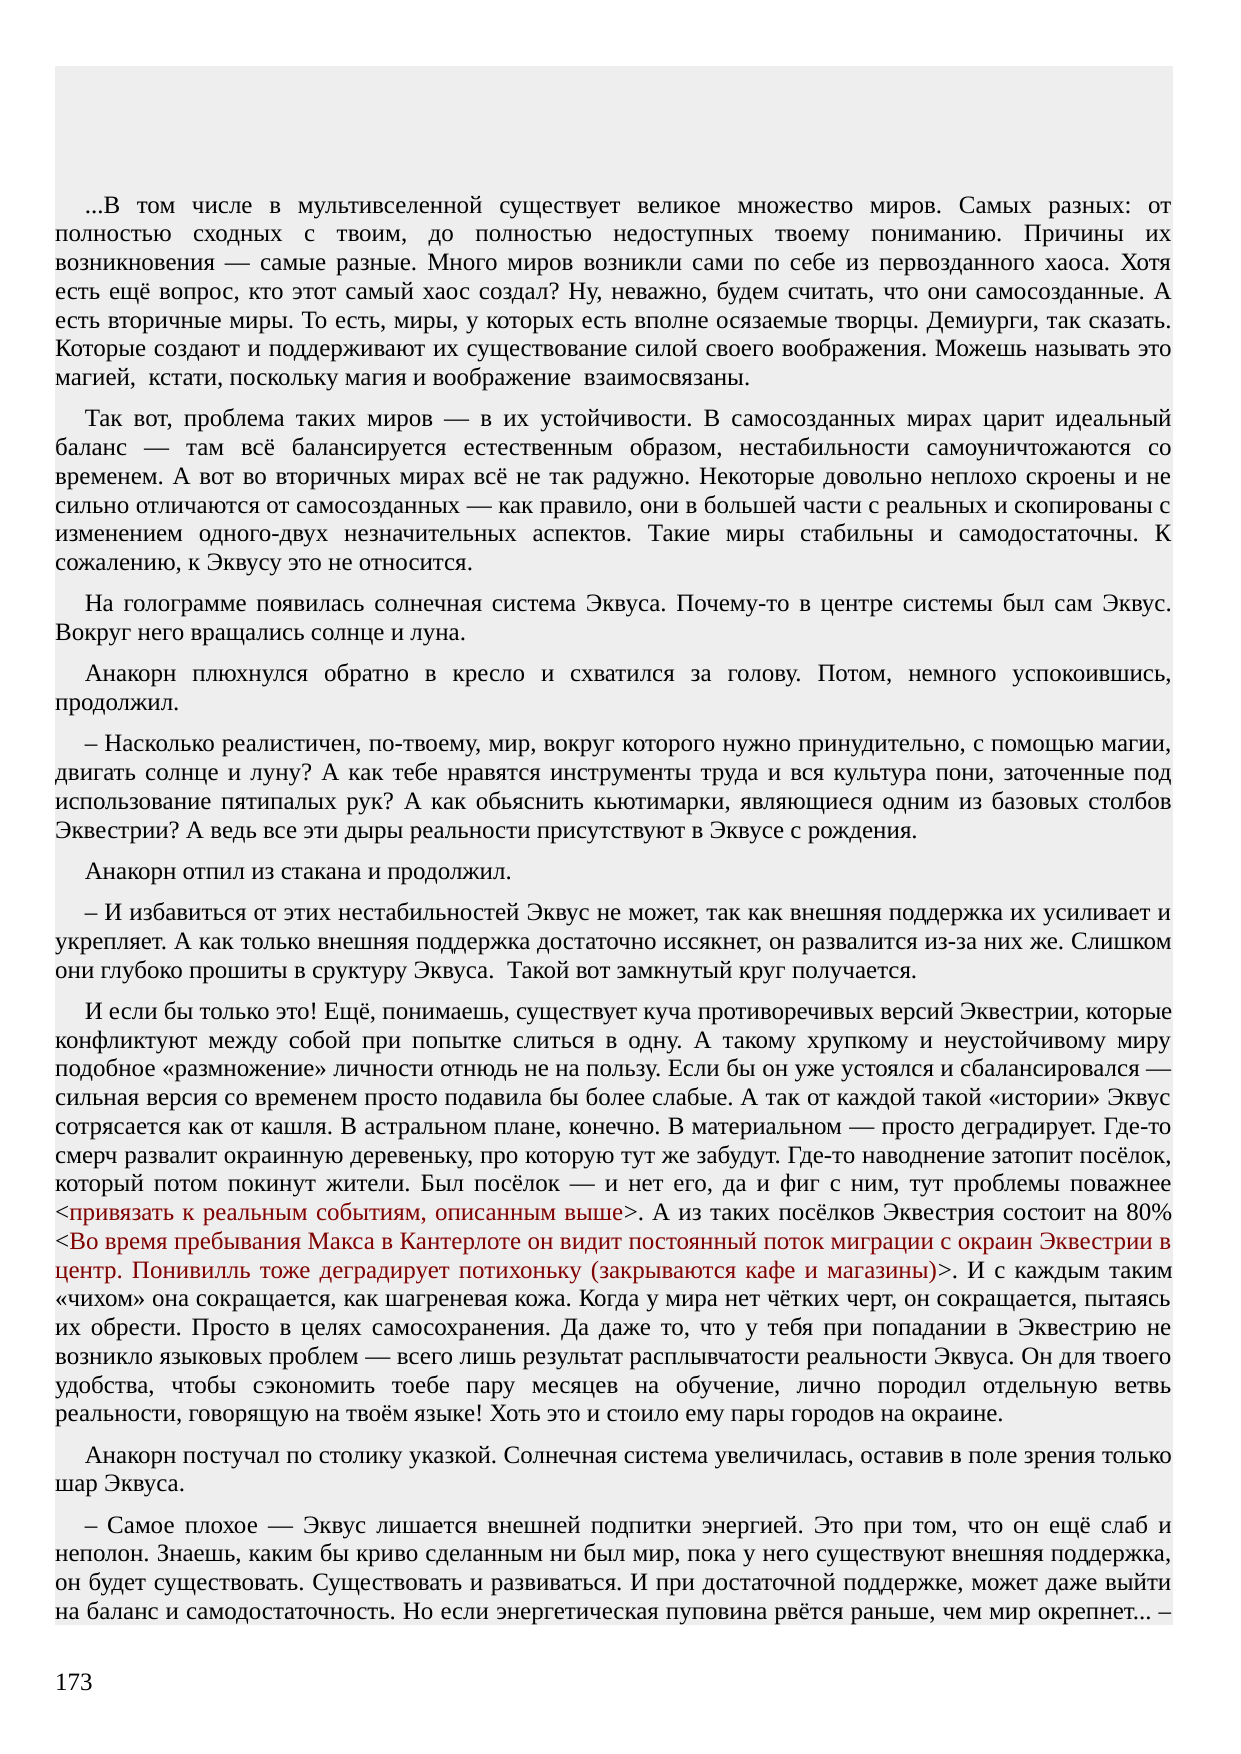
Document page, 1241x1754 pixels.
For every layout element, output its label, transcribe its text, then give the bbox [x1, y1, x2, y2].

text Так вот, проблема таких миров — в их устойчивости. В самосозданных мирах царит идеальный баланс — там всё балансируется естественным образом, нестабильности самоуничтожаются со временем. А вот во вторичных мирах всё не так радужно. Некоторые довольно неплохо скроены и не сильно отличаются от самосозданных — как правило, они в большей части с реальных и скопированы с изменением одного-двух незначительных аспектов. Такие миры стабильны и самодостаточны. К сожалению, к Эквусу это не относится. [55, 403, 1173, 576]
text – И избавиться от этих нестабильностей Эквус не может, так как внешняя поддержка их усиливает и укрепляет. А как только внешняя поддержка достаточно иссякнет, он развалится из-за них же. Слишком они глубоко прошиты в сруктуру Эквуса. Такой вот замкнутый круг получается. [55, 897, 1173, 983]
text Анакорн плюхнулся обратно в кресло и схватился за голову. Потом, немного успокоившись, продолжил. [55, 658, 1173, 716]
text Анакорн отпил из стакана и продолжил. [55, 856, 1173, 885]
text – Самое плохое — Эквус лишается внешней подпитки энергией. Это при том, что он ещё слаб и неполон. Знаешь, каким бы криво сделанным ни был мир, пока у него существуют внешняя поддержка, он будет существовать. Существовать и развиваться. И при достаточной поддержке, может даже выйти на баланс и самодостаточность. Но если энергетическая пуповина рвётся раньше, чем мир окрепнет... – [55, 1510, 1173, 1625]
text И если бы только это! Ещё, понимаешь, существует куча противоречивых версий Эквестрии, которые конфликтуют между собой при попытке слиться в одну. А такому хрупкому и неустойчивому миру подобное «размножение» личности отнюдь не на пользу. Если бы он уже устоялся и сбалансировался — сильная версия со временем просто подавила бы более слабые. А так от каждой такой «истории» Эквус сотрясается как от кашля. В астральном плане, конечно. В материальном — просто деградирует. Где-то смерч развалит окраинную деревеньку, про которую тут же забудут. Где-то наводнение затопит посёлок, который потом покинут жители. Был посёлок — и нет его, да и фиг с ним, тут проблемы поважнее <привязать к реальным событиям, описанным выше>. А из таких посёлков Эквестрия состоит на 80% <Во время пребывания Макса в Кантерлоте он видит постоянный поток миграции с окраин Эквестрии в центр. Понивилль тоже деградирует потихоньку (закрываются кафе и магазины)>. И с каждым таким «чихом» она сокращается, как шагреневая кожа. Когда у мира нет чётких черт, он сокращается, пытаясь их обрести. Просто в целях самосохранения. Да даже то, что у тебя при попадании в Эквестрию не возникло языковых проблем — всего лишь результат расплывчатости реальности Эквуса. Он для твоего удобства, чтобы сэкономить тоебе пару месяцев на обучение, лично породил отдельную ветвь реальности, говорящую на твоём языке! Хоть это и стоило ему пары городов на окраине. [55, 996, 1173, 1427]
text Анакорн постучал по столику указкой. Солнечная система увеличилась, оставив в поле зрения только шар Эквуса. [55, 1440, 1173, 1497]
text – Насколько реалистичен, по-твоему, мир, вокруг которого нужно принудительно, с помощью магии, двигать солнце и луну? А как тебе нравятся инструменты труда и вся культура пони, заточенные под использование пятипалых рук? А как обьяснить кьютимарки, являющиеся одним из базовых столбов Эквестрии? А ведь все эти дыры реальности присутствуют в Эквусе с рождения. [55, 728, 1173, 843]
text На голограмме появилась солнечная система Эквуса. Почему-то в центре системы был сам Эквус. Вокруг него вращались солнце и луна. [55, 588, 1173, 646]
text ...В том числе в мультивселенной существует великое множество миров. Самых разных: от полностью сходных с твоим, до полностью недоступных твоему пониманию. Причины их возникновения — самые разные. Много миров возникли сами по себе из первозданного хаоса. Хотя есть ещё вопрос, кто этот самый хаос создал? Ну, неважно, будем считать, что они самосозданные. А есть вторичные миры. То есть, миры, у которых есть вполне осязаемые творцы. Демиурги, так сказать. Которые создают и поддерживают их существование силой своего воображения. Можешь называть это магией, кстати, поскольку магия и воображение взаимосвязаны. [55, 190, 1173, 391]
